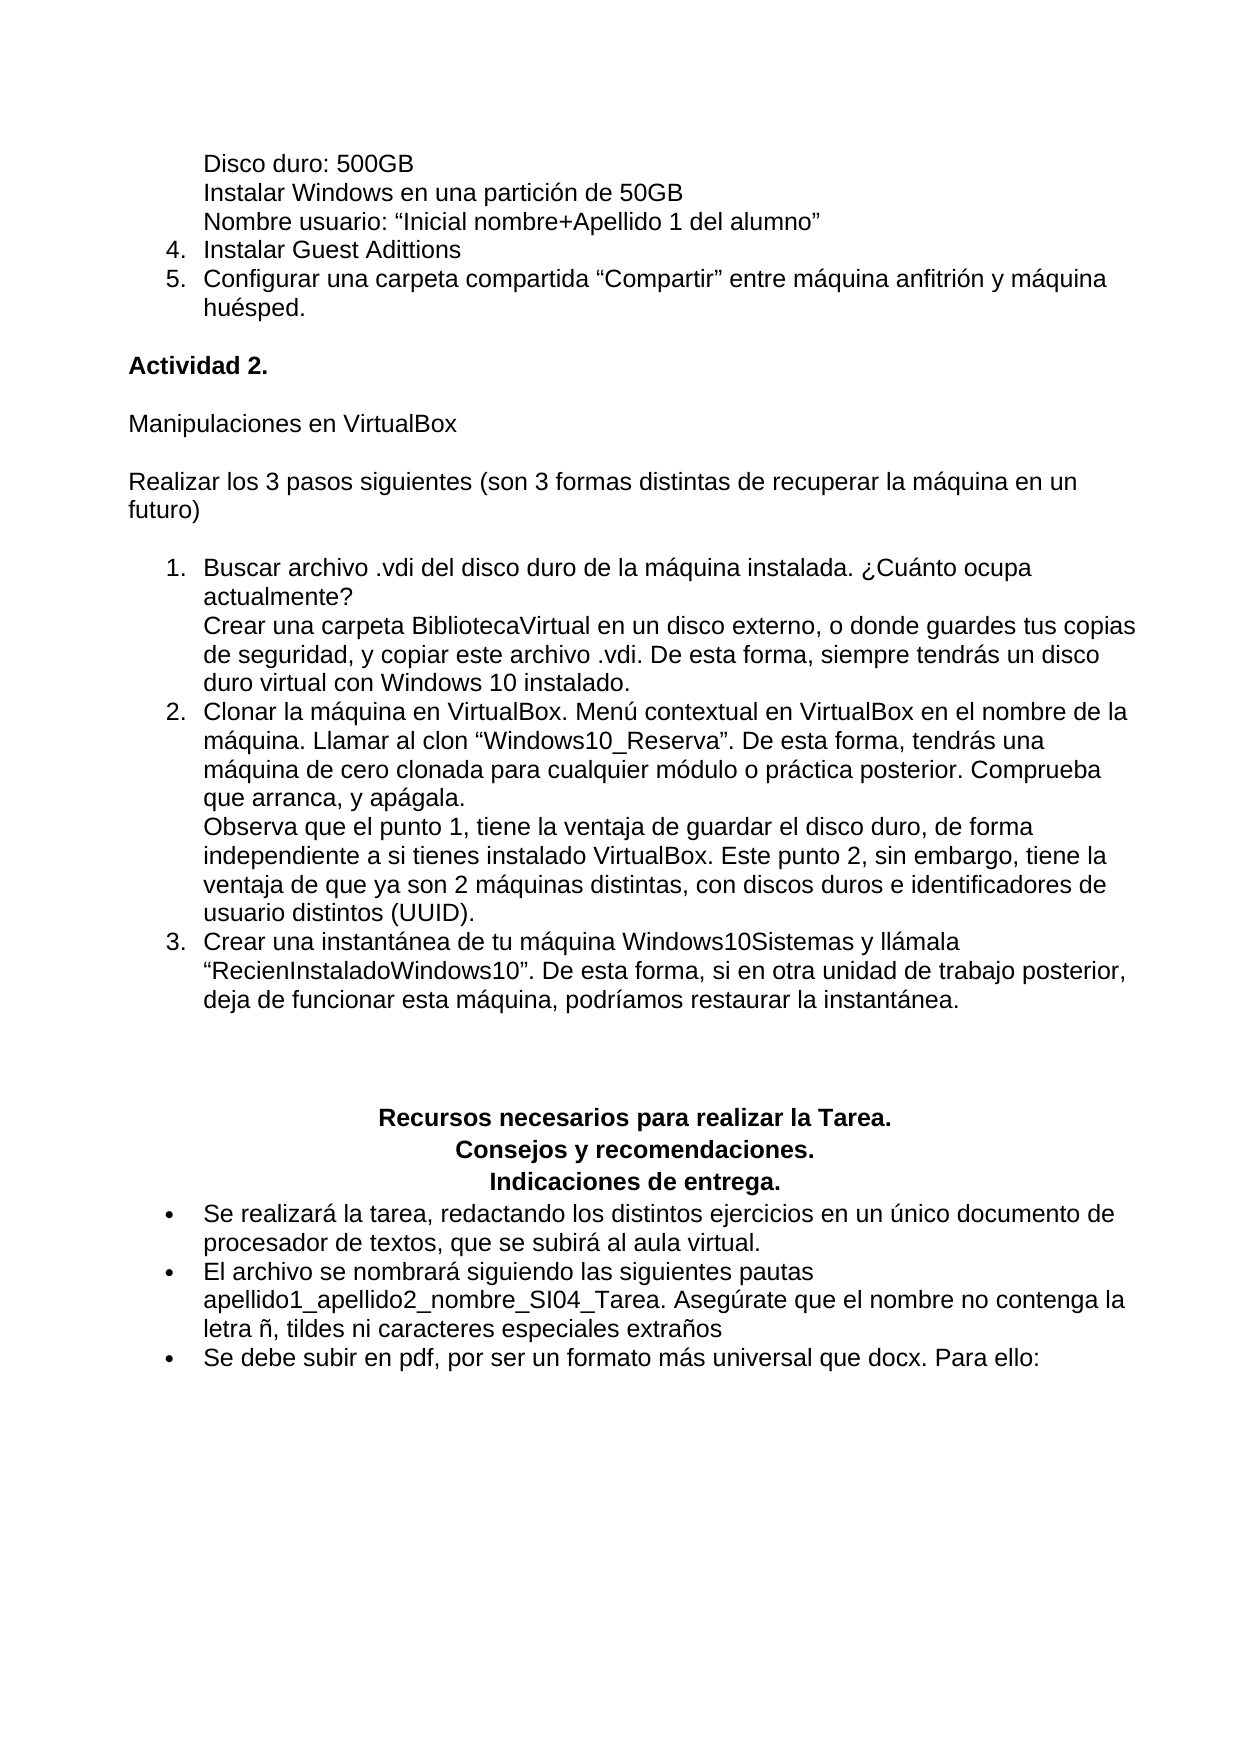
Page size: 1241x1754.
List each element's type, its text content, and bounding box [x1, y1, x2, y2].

table_cell Recursos necesarios para realizar la Tarea. [127, 1044, 1144, 1133]
table_cell Disco duro: 500GB Instalar Windows en una partición de 50GB Nombre usuario: “Inicial nombre+Apellido 1 del alumno” Instalar Guest Adittions Configurar una carpeta compartida “Compartir” entre máquina anfitrión y máquina huésped. Actividad 2. Manipulaciones en VirtualBox Realizar los 3 pasos siguientes (son 3 formas distintas de recuperar la máquina en un futuro) Buscar archivo .vdi del disco duro de la máquina instalada. ¿Cuánto ocupa actualmente? Crear una carpeta BibliotecaVirtual en un disco externo, o donde guardes tus copias de seguridad, y copiar este archivo .vdi. De esta forma, siempre tendrás un disco duro virtual con Windows 10 instalado. Clonar la máquina en VirtualBox. Menú contextual en VirtualBox en el nombre de la máquina. Llamar al clon “Windows10_Reserva”. De esta forma, tendrás una máquina de cero clonada para cualquier módulo o práctica posterior. Comprueba que arranca, y apágala. Observa que el punto 1, tiene la ventaja de guardar el disco duro, de forma independiente a si tienes instalado VirtualBox. Este punto 2, sin embargo, tiene la ventaja de que ya son 2 máquinas distintas, con discos duros e identificadores de usuario distintos (UUID). Crear una instantánea de tu máquina Windows10Sistemas y llámala “RecienInstaladoWindows10”. De esta forma, si en otra unidad de trabajo posterior, deja de funcionar esta máquina, podríamos restaurar la instantánea. [127, 148, 1144, 1044]
table_cell Consejos y recomendaciones. [127, 1134, 1144, 1166]
table_cell Indicaciones de entrega. [127, 1166, 1144, 1197]
table_cell Se realizará la tarea, redactando los distintos ejercicios en un único documento de procesador de textos, que se subirá al aula virtual. El archivo se nombrará siguiendo las siguientes pautas apellido1_apellido2_nombre_SI04_Tarea. Asegúrate que el nombre no contenga la letra ñ, tildes ni caracteres especiales extraños Se debe subir en pdf, por ser un formato más universal que docx. Para ello: [127, 1198, 1144, 1431]
